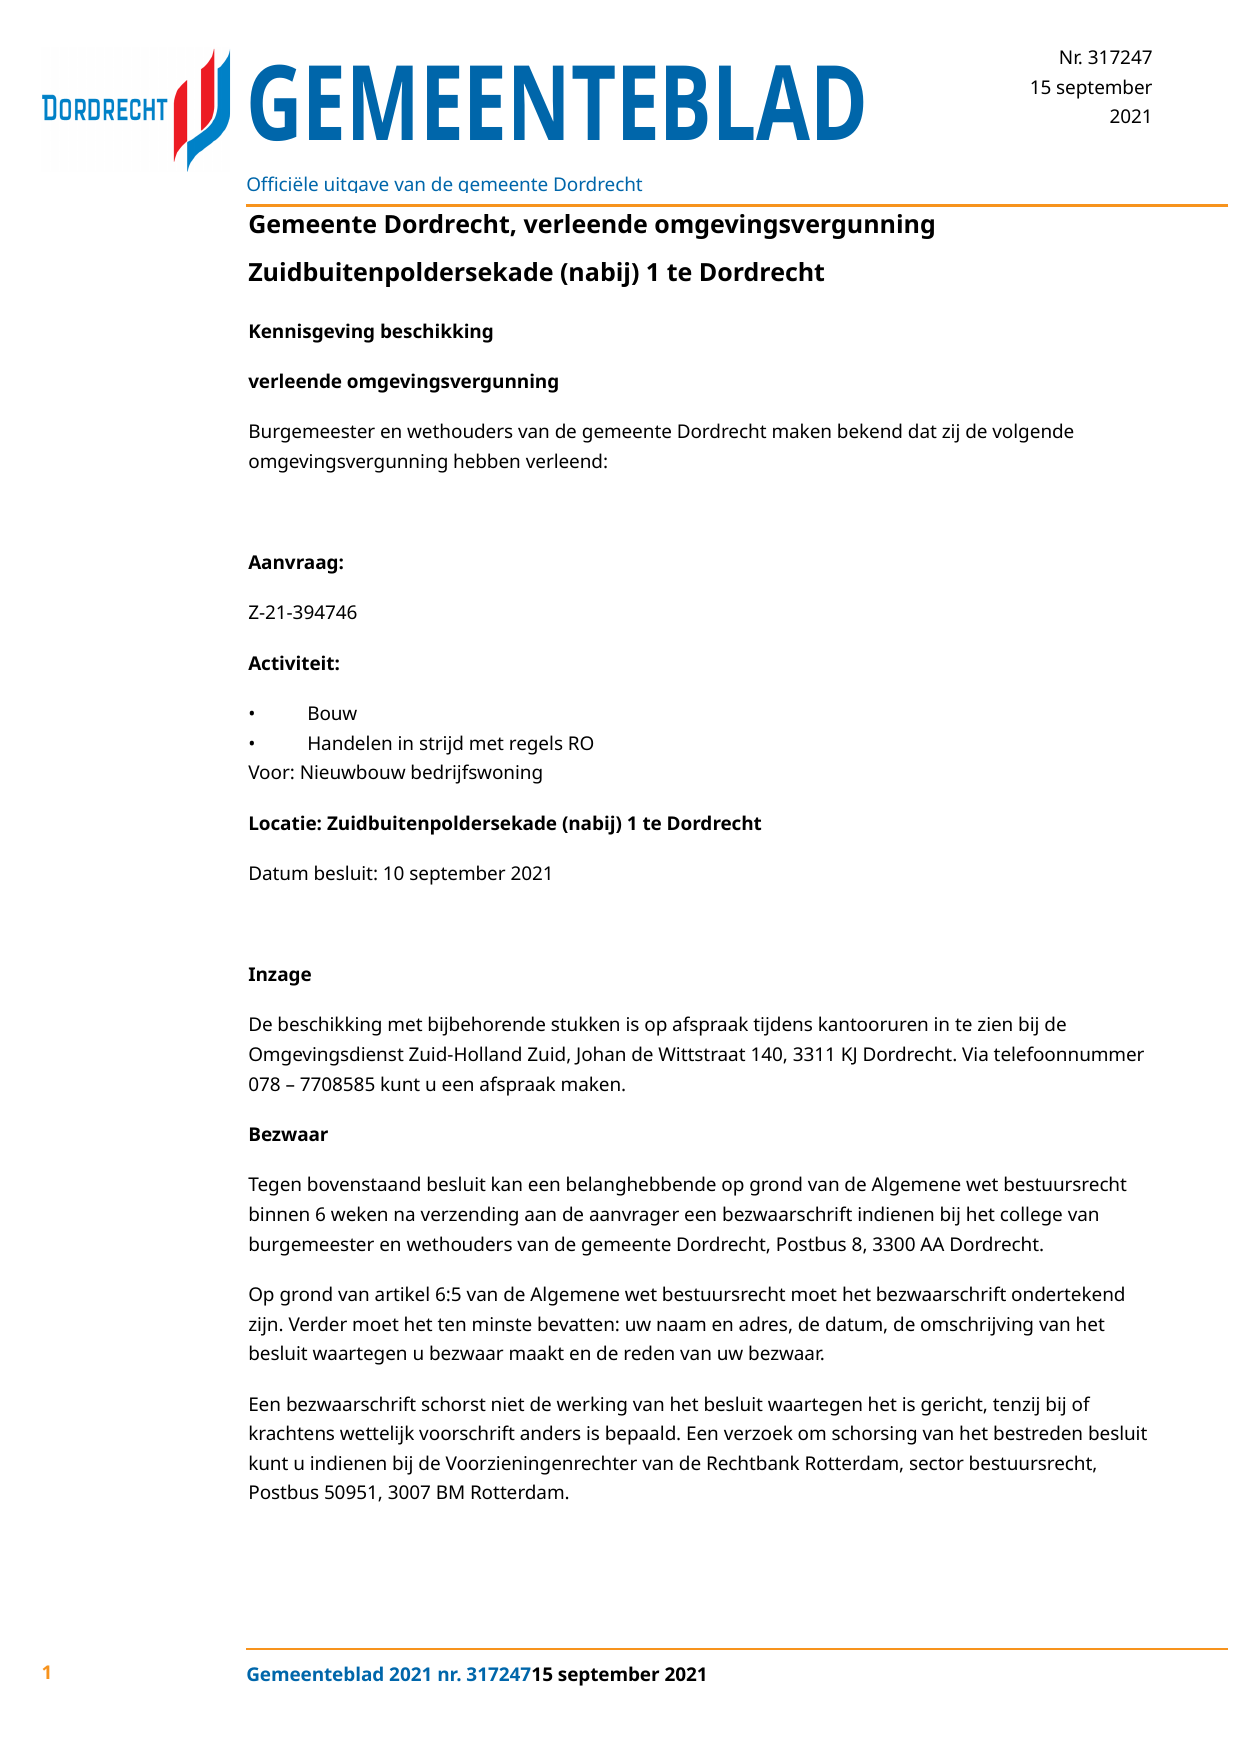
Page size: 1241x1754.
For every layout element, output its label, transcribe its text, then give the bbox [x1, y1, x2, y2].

text Locatie: Zuidbuitenpoldersekade (nabij) 1 te Dordrecht [248, 810, 1152, 836]
text Aanvraag: [248, 549, 1152, 575]
text Een bezwaarschrift schorst niet de werking van het besluit waartegen het is gericht, tenzij bij of krachtens wettelijk voorschrift anders is bepaald. Een verzoek om schorsing van het bestreden besluit kunt u indienen bij de Voorzieningenrechter van de Rechtbank Rotterdam, sector bestuursrecht, Postbus 50951, 3007 BM Rotterdam. [248, 1391, 1152, 1505]
text verleende omgevingsvergunning [248, 368, 1152, 394]
text Voor: Nieuwbouw bedrijfswoning [248, 759, 1152, 785]
list Bouw [248, 700, 1152, 726]
text Z-21-394746 [248, 599, 1152, 625]
list Handelen in strijd met regels RO [248, 730, 1152, 756]
text Kennisgeving beschikking [248, 318, 1152, 344]
text Tegen bovenstaand besluit kan een belanghebbende op grond van de Algemene wet bestuursrecht binnen 6 weken na verzending aan de aanvrager een bezwaarschrift indienen bij het college van burgemeester en wethouders van de gemeente Dordrecht, Postbus 8, 3300 AA Dordrecht. [248, 1172, 1152, 1257]
text Activiteit: [248, 650, 1152, 676]
text Datum besluit: 10 september 2021 [248, 860, 1152, 886]
text Burgemeester en wethouders van de gemeente Dordrecht maken bekend dat zij de volgende omgevingsvergunning hebben verleend: [248, 419, 1152, 474]
text Op grond van artikel 6:5 van de Algemene wet bestuursrecht moet het bezwaarschrift ondertekend zijn. Verder moet het ten minste bevatten: uw naam en adres, de datum, de omschrijving van het besluit waartegen u bezwaar maakt en de reden van uw bezwaar. [248, 1281, 1152, 1366]
text Inzage [248, 961, 1152, 987]
text Gemeente Dordrecht, verleende omgevingsvergunning Zuidbuitenpoldersekade (nabij) 1 te Dordrecht [248, 207, 1152, 288]
text Bezwaar [248, 1121, 1152, 1147]
text De beschikking met bijbehorende stukken is op afspraak tijdens kantooruren in te zien bij de Omgevingsdienst Zuid-Holland Zuid, Johan de Wittstraat 140, 3311 KJ Dordrecht. Via telefoonnummer 078 – 7708585 kunt u een afspraak maken. [248, 1012, 1152, 1097]
picture [41, 47, 231, 172]
